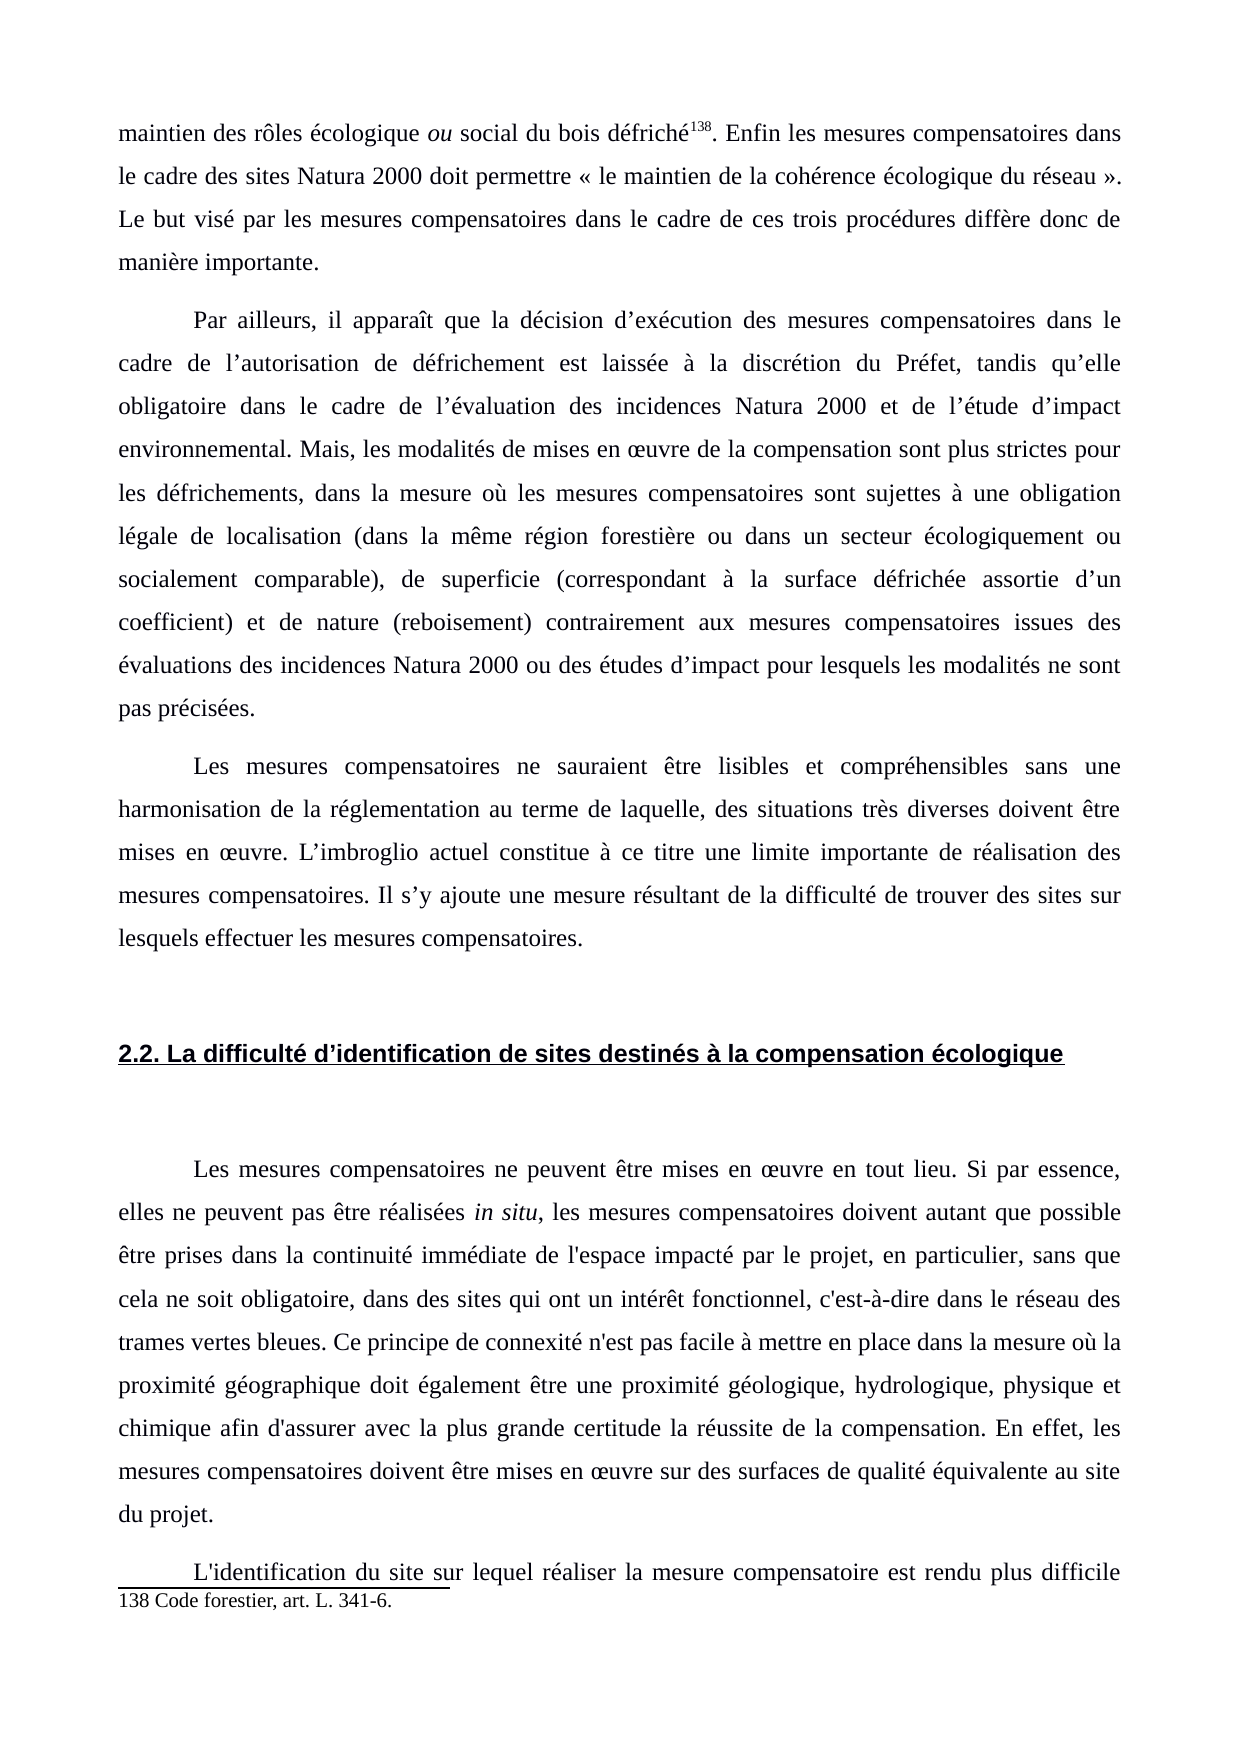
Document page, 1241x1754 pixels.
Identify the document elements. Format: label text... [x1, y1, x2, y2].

text Code forestier, art. L. 341-6. [118, 1588, 1122, 1612]
text Les mesures compensatoires ne peuvent être mises en œuvre en tout lieu. Si par essence, elles ne peuvent pas être réalisées in situ, les mesures compensatoires doivent autant que possible être prises dans la continuité immédiate de l'espace impacté par le projet, en particulier, sans que cela ne soit obligatoire, dans des sites qui ont un intérêt fonctionnel, c'est-à-dire dans le réseau des trames vertes bleues. Ce principe de connexité n'est pas facile à mettre en place dans la mesure où la proximité géographique doit également être une proximité géologique, hydrologique, physique et chimique afin d'assurer avec la plus grande certitude la réussite de la compensation. En effet, les mesures compensatoires doivent être mises en œuvre sur des surfaces de qualité équivalente au site du projet. [118, 1154, 1122, 1528]
text Les mesures compensatoires ne sauraient être lisibles et compréhensibles sans une harmonisation de la réglementation au terme de laquelle, des situations très diverses doivent être mises en œuvre. L’imbroglio actuel constitue à ce titre une limite importante de réalisation des mesures compensatoires. Il s’y ajoute une mesure résultant de la difficulté de trouver des sites sur lesquels effectuer les mesures compensatoires. [118, 751, 1122, 952]
text L'identification du site sur lequel réaliser la mesure compensatoire est rendu plus difficile [118, 1557, 1122, 1586]
text 2.2. La difficulté d’identification de sites destinés à la compensation écologique [118, 1039, 1122, 1068]
text maintien des rôles écologique ou social du bois défriché. Enfin les mesures compensatoires dans le cadre des sites Natura 2000 doit permettre « le maintien de la cohérence écologique du réseau ». Le but visé par les mesures compensatoires dans le cadre de ces trois procédures diffère donc de manière importante. [118, 118, 1122, 276]
text Par ailleurs, il apparaît que la décision d’exécution des mesures compensatoires dans le cadre de l’autorisation de défrichement est laissée à la discrétion du Préfet, tandis qu’elle obligatoire dans le cadre de l’évaluation des incidences Natura 2000 et de l’étude d’impact environnemental. Mais, les modalités de mises en œuvre de la compensation sont plus strictes pour les défrichements, dans la mesure où les mesures compensatoires sont sujettes à une obligation légale de localisation (dans la même région forestière ou dans un secteur écologiquement ou socialement comparable), de superficie (correspondant à la surface défrichée assortie d’un coefficient) et de nature (reboisement) contrairement aux mesures compensatoires issues des évaluations des incidences Natura 2000 ou des études d’impact pour lesquels les modalités ne sont pas précisées. [118, 305, 1122, 722]
